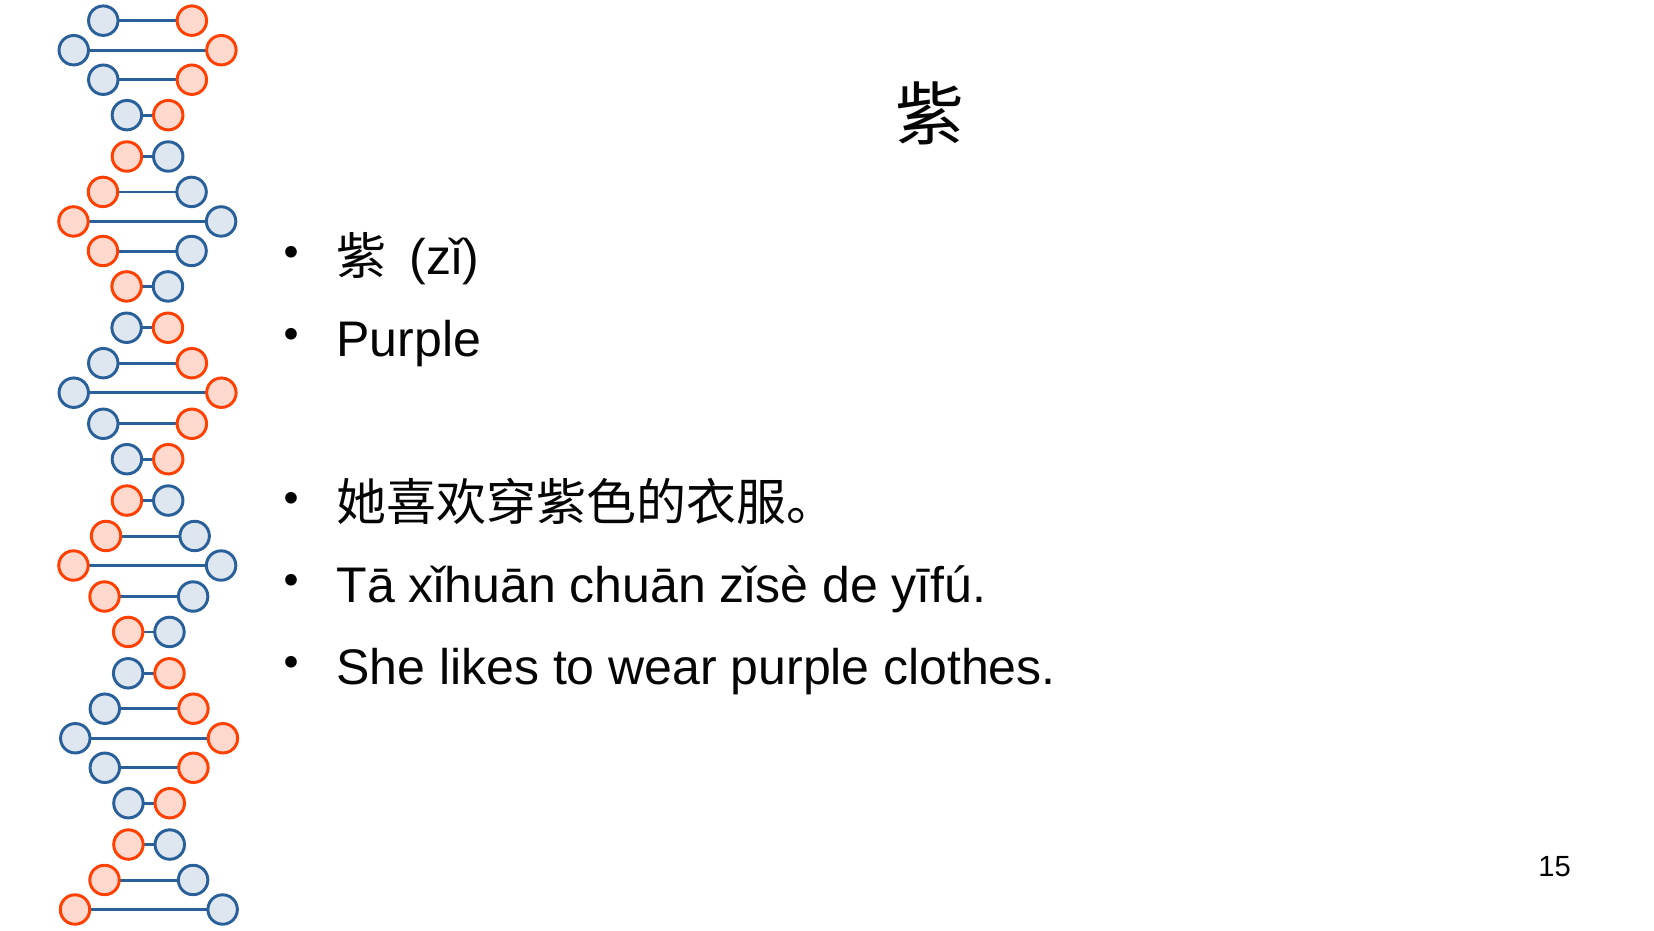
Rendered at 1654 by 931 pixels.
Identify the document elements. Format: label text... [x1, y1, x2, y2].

list 紫 (zǐ) Purple 她喜欢穿紫色的衣服。 Tā xǐhuān chuān zǐsè de yīfú. She likes to wear purple clothes. [265, 224, 1595, 764]
title 紫 [265, 35, 1595, 189]
